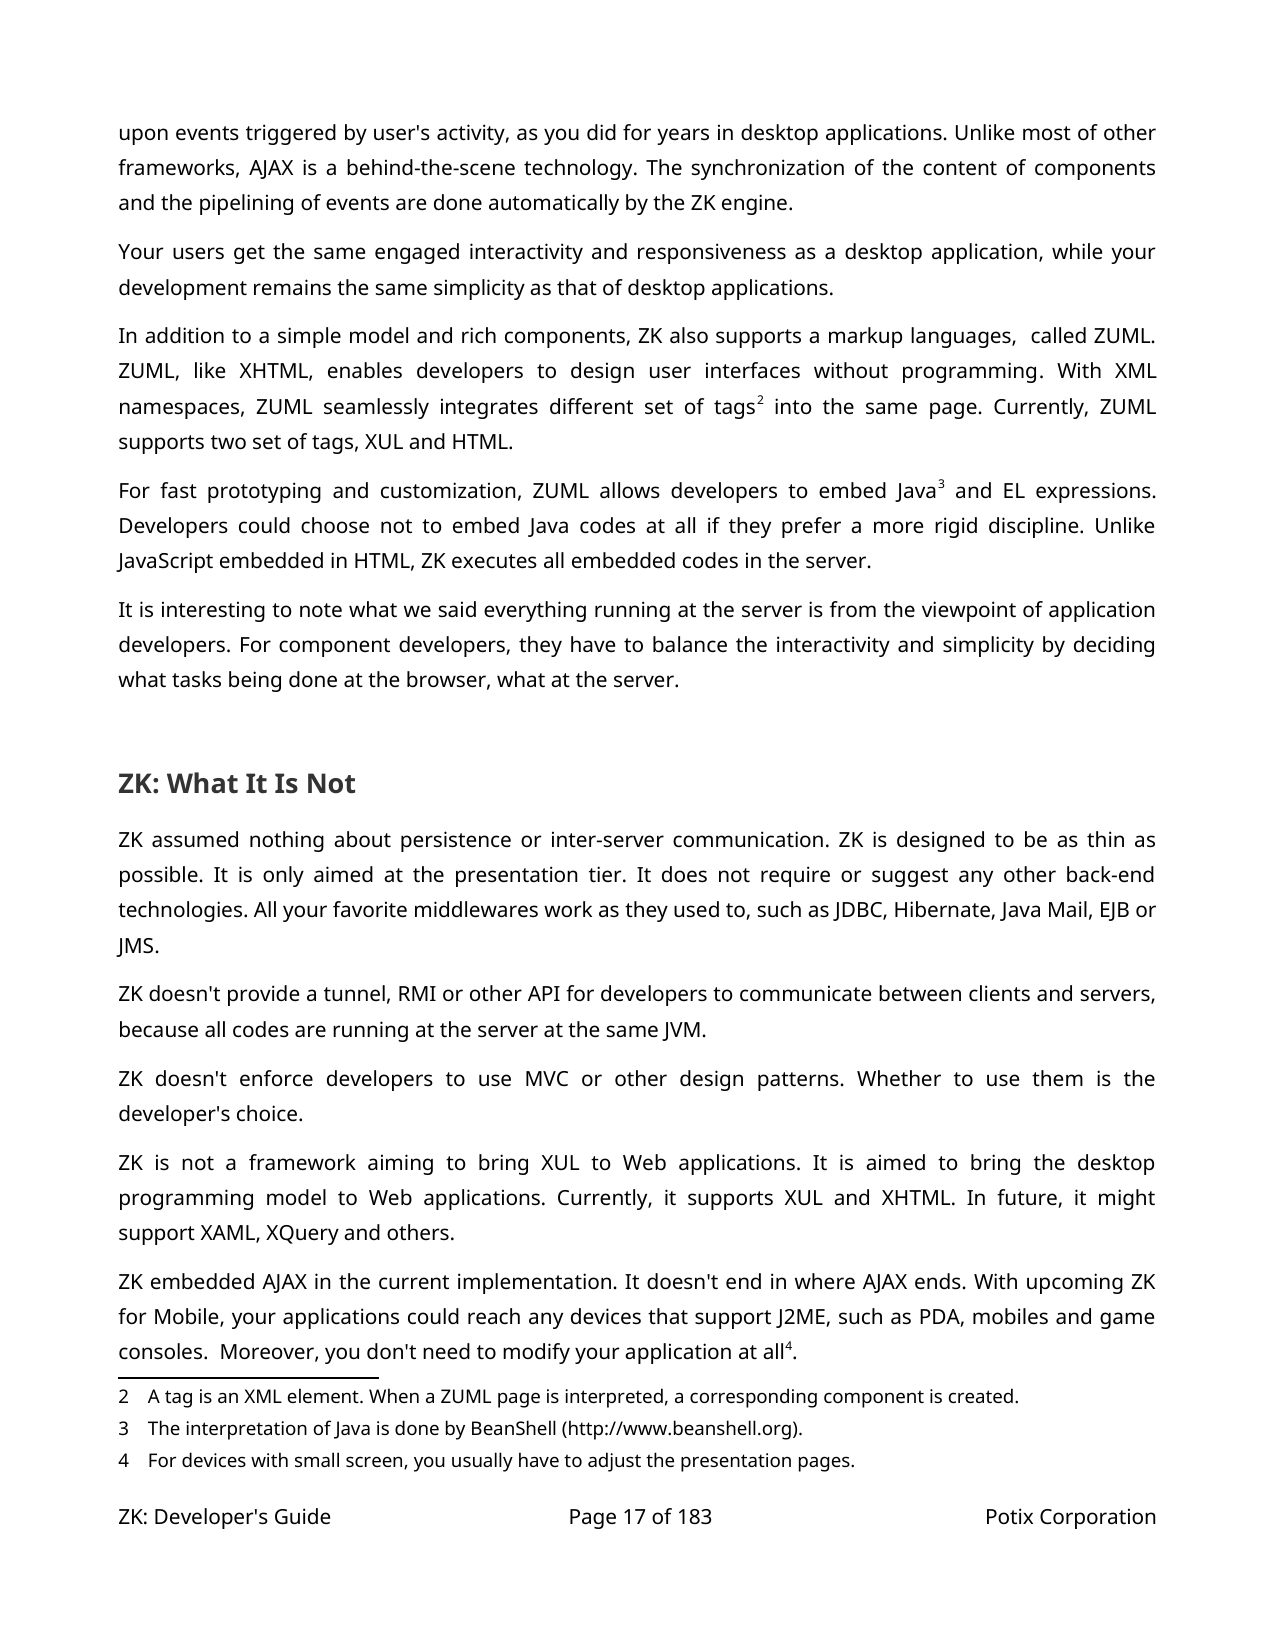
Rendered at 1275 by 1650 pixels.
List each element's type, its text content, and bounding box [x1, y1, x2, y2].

text It is interesting to note what we said everything running at the server is from the viewpoint of application developers. For component developers, they have to balance the interactivity and simplicity by deciding what tasks being done at the browser, what at the server. [118, 595, 1157, 694]
text A tag is an XML element. When a ZUML page is interpreted, a corresponding component is created. [118, 1384, 1157, 1409]
subtitle ZK: What It Is Not [118, 765, 1157, 801]
text ZK embedded AJAX in the current implementation. It doesn't end in where AJAX ends. With upcoming ZK for Mobile, your applications could reach any devices that support J2ME, such as PDA, mobiles and game consoles. Moreover, you don't need to modify your application at all. [118, 1267, 1157, 1366]
text ZK is not a framework aiming to bring XUL to Web applications. It is aimed to bring the desktop programming model to Web applications. Currently, it supports XUL and XHTML. In future, it might support XAML, XQuery and others. [118, 1148, 1157, 1246]
text For fast prototyping and customization, ZUML allows developers to embed Java and EL expressions. Developers could choose not to embed Java codes at all if they prefer a more rigid discipline. Unlike JavaScript embedded in HTML, ZK executes all embedded codes in the server. [118, 476, 1157, 574]
text For devices with small screen, you usually have to adjust the presentation pages. [118, 1447, 1157, 1473]
text In addition to a simple model and rich components, ZK also supports a markup languages, called ZUML. ZUML, like XHTML, enables developers to design user interfaces without programming. With XML namespaces, ZUML seamlessly integrates different set of tags into the same page. Currently, ZUML supports two set of tags, XUL and HTML. [118, 321, 1157, 455]
text Your users get the same engaged interactivity and responsiveness as a desktop application, while your development remains the same simplicity as that of desktop applications. [118, 237, 1157, 301]
text ZK assumed nothing about persistence or inter-server communication. ZK is designed to be as thin as possible. It is only aimed at the presentation tier. It does not require or suggest any other back-end technologies. All your favorite middlewares work as they used to, such as JDBC, Hibernate, Java Mail, EJB or JMS. [118, 825, 1157, 959]
text ZK doesn't enforce developers to use MVC or other design patterns. Whether to use them is the developer's choice. [118, 1064, 1157, 1127]
text ZK doesn't provide a tunnel, RMI or other API for developers to communicate between clients and servers, because all codes are running at the server at the same JVM. [118, 979, 1157, 1043]
text The interpretation of Java is done by BeanShell (http://www.beanshell.org). [118, 1416, 1157, 1441]
text upon events triggered by user's activity, as you did for years in desktop applications. Unlike most of other frameworks, AJAX is a behind-the-scene technology. The synchronization of the content of components and the pipelining of events are done automatically by the ZK engine. [118, 118, 1157, 217]
